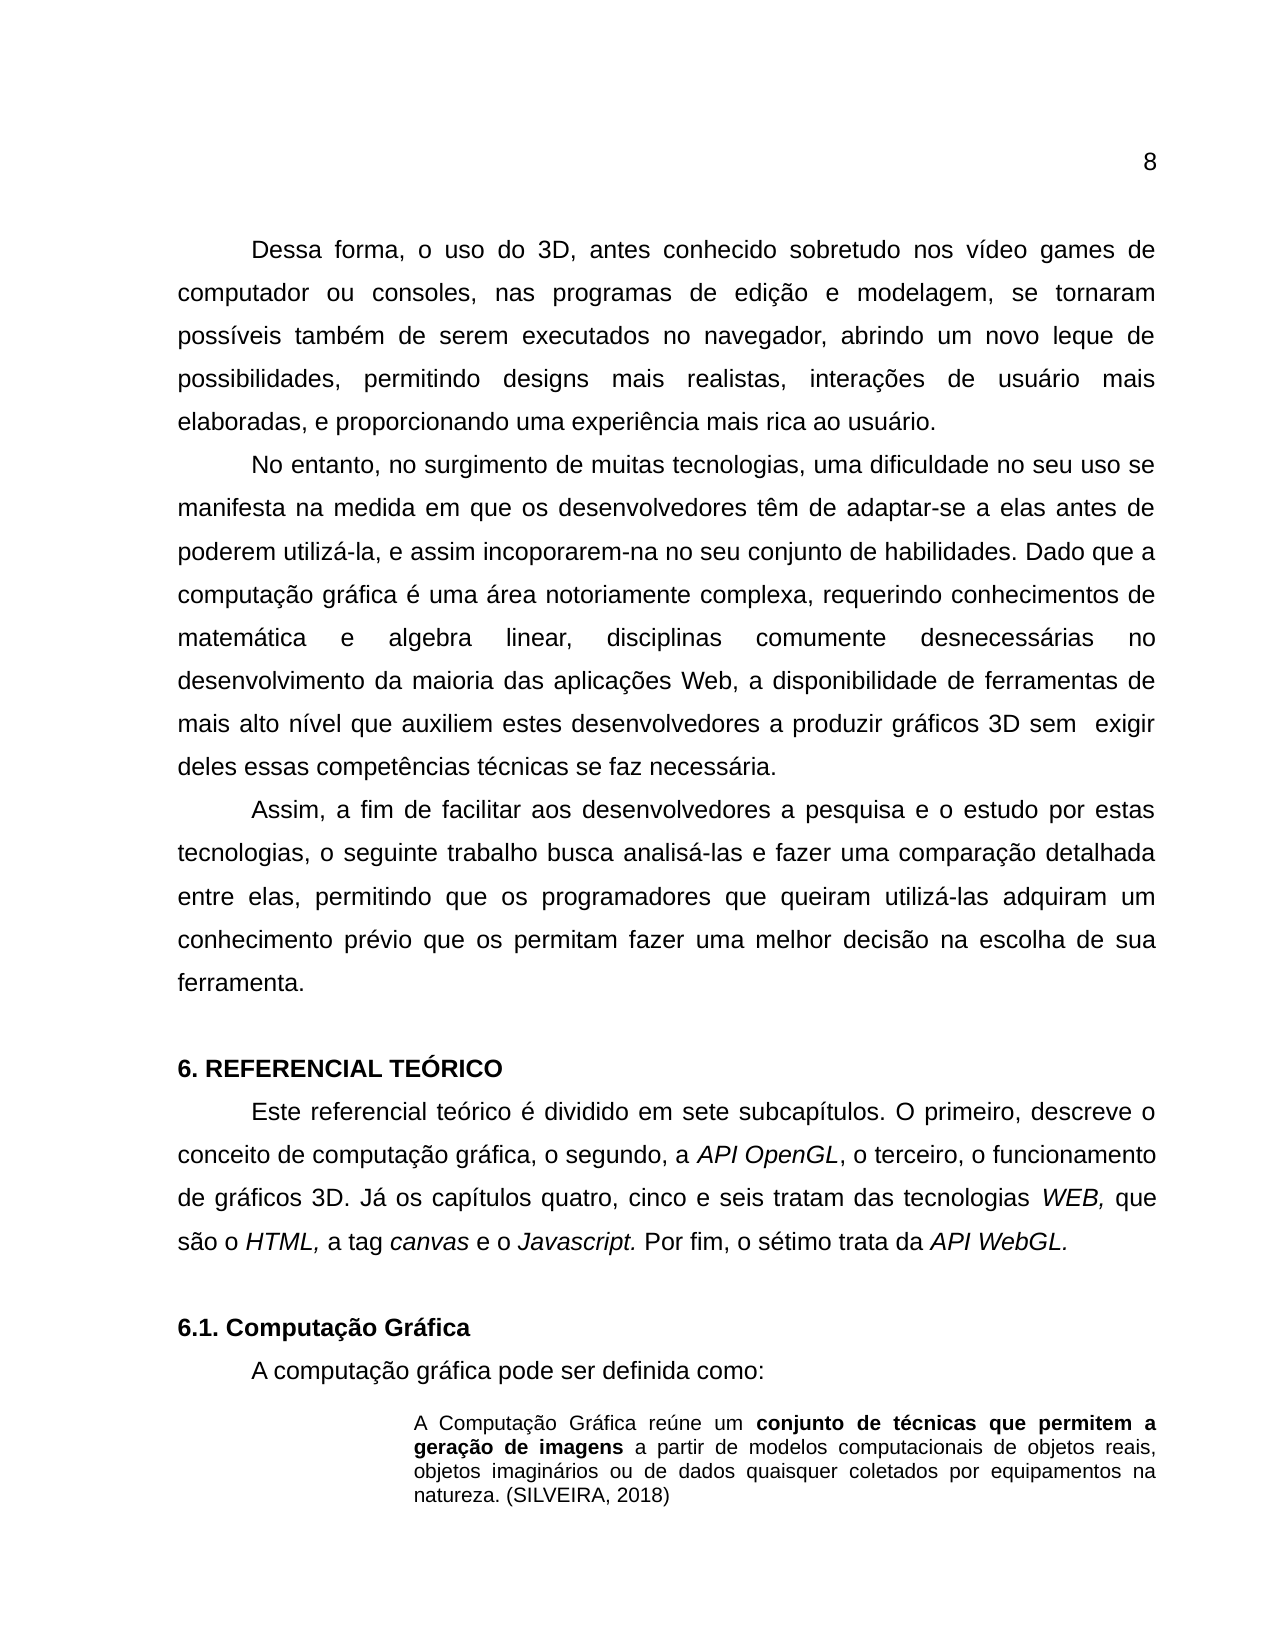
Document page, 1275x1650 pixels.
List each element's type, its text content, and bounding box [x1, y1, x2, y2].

text A computação gráfica pode ser definida como: [177, 1356, 1157, 1385]
subtitle 6. REFERENCIAL TEÓRICO [177, 1054, 1157, 1083]
text Assim, a fim de facilitar aos desenvolvedores a pesquisa e o estudo por estas tecnologias, o seguinte trabalho busca analisá-las e fazer uma comparação detalhada entre elas, permitindo que os programadores que queiram utilizá-las adquiram um conhecimento prévio que os permitam fazer uma melhor decisão na escolha de sua ferramenta. [177, 795, 1157, 997]
subtitle 6.1. Computação Gráfica [177, 1313, 1157, 1342]
text Este referencial teórico é dividido em sete subcapítulos. O primeiro, descreve o conceito de computação gráfica, o segundo, a API OpenGL, o terceiro, o funcionamento de gráficos 3D. Já os capítulos quatro, cinco e seis tratam das tecnologias WEB, que são o HTML, a tag canvas e o Javascript. Por fim, o sétimo trata da API WebGL. [177, 1097, 1157, 1255]
text Dessa forma, o uso do 3D, antes conhecido sobretudo nos vídeo games de computador ou consoles, nas programas de edição e modelagem, se tornaram possíveis também de serem executados no navegador, abrindo um novo leque de possibilidades, permitindo designs mais realistas, interações de usuário mais elaboradas, e proporcionando uma experiência mais rica ao usuário. [177, 235, 1157, 436]
text A Computação Gráfica reúne um conjunto de técnicas que permitem a geração de imagens a partir de modelos computacionais de objetos reais, objetos imaginários ou de dados quaisquer coletados por equipamentos na natureza. (SILVEIRA, 2018) [413, 1411, 1157, 1507]
text No entanto, no surgimento de muitas tecnologias, uma dificuldade no seu uso se manifesta na medida em que os desenvolvedores têm de adaptar-se a elas antes de poderem utilizá-la, e assim incoporarem-na no seu conjunto de habilidades. Dado que a computação gráfica é uma área notoriamente complexa, requerindo conhecimentos de matemática e algebra linear, disciplinas comumente desnecessárias no desenvolvimento da maioria das aplicações Web, a disponibilidade de ferramentas de mais alto nível que auxiliem estes desenvolvedores a produzir gráficos 3D sem exigir deles essas competências técnicas se faz necessária. [177, 450, 1157, 781]
